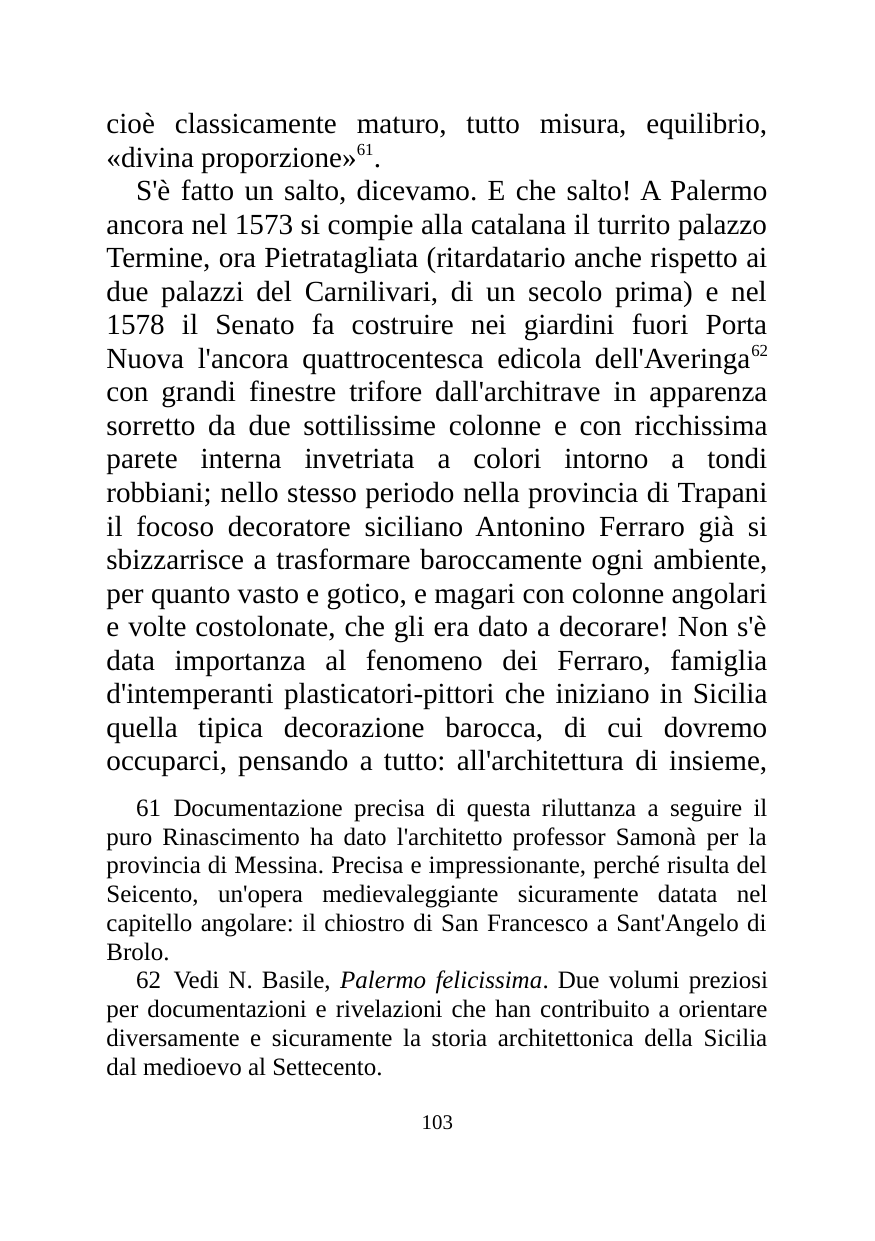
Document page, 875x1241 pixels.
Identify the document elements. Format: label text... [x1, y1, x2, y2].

text Vedi N. Basile, Palermo felicissima. Due volumi preziosi per documentazioni e rivelazioni che han contribuito a orientare diversamente e sicuramente la storia architettonica della Sicilia dal medioevo al Settecento. [106, 965, 768, 1080]
text S'è fatto un salto, dicevamo. E che salto! A Palermo ancora nel 1573 si compie alla catalana il turrito palazzo Termine, ora Pietratagliata (ritardatario anche rispetto ai due palazzi del Carnilivari, di un secolo prima) e nel 1578 il Senato fa costruire nei giardini fuori Porta Nuova l'ancora quattrocentesca edicola dell'Averinga con grandi finestre trifore dall'architrave in apparenza sorretto da due sottilissime colonne e con ricchissima parete interna invetriata a colori intorno a tondi robbiani; nello stesso periodo nella provincia di Trapani il focoso decoratore siciliano Antonino Ferraro già si sbizzarrisce a trasformare baroccamente ogni ambiente, per quanto vasto e gotico, e magari con colonne angolari e volte costolonate, che gli era dato a decorare! Non s'è data importanza al fenomeno dei Ferraro, famiglia d'intemperanti plasticatori-pittori che iniziano in Sicilia quella tipica decorazione barocca, di cui dovremo occuparci, pensando a tutto: all'architettura di insieme, [106, 173, 768, 777]
text Documentazione precisa di questa riluttanza a seguire il puro Rinascimento ha dato l'architetto professor Samonà per la provincia di Messina. Precisa e impressionante, perché risulta del Seicento, un'opera medievaleggiante sicuramente datata nel capitello angolare: il chiostro di San Francesco a Sant'Angelo di Brolo. [106, 793, 768, 965]
text cioè classicamente maturo, tutto misura, equilibrio, «divina proporzione». [106, 106, 768, 173]
